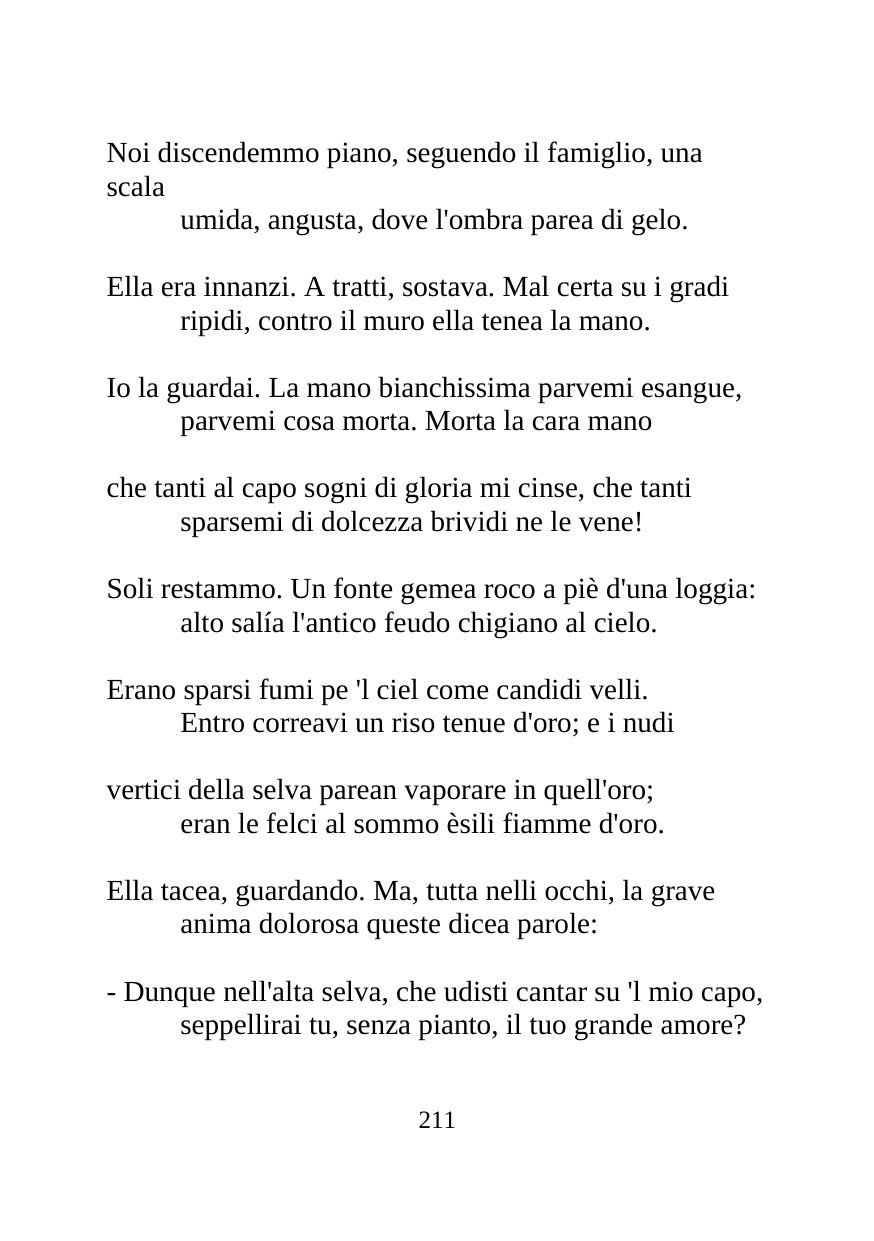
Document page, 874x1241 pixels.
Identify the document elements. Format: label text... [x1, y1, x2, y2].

text Erano sparsi fumi pe 'l ciel come candidi velli. [106, 672, 768, 705]
text ripidi, contro il muro ella tenea la mano. [106, 303, 768, 336]
text sparsemi di dolcezza brividi ne le vene! [106, 504, 768, 538]
text - Dunque nell'alta selva, che udisti cantar su 'l mio capo, [106, 974, 768, 1007]
text vertici della selva parean vaporare in quell'oro; [106, 772, 768, 806]
text che tanti al capo sogni di gloria mi cinse, che tanti [106, 471, 768, 504]
text Ella tacea, guardando. Ma, tutta nelli occhi, la grave [106, 873, 768, 907]
text Ella era innanzi. A tratti, sostava. Mal certa su i gradi [106, 269, 768, 303]
text Noi discendemmo piano, seguendo il famiglio, una scala [106, 135, 768, 202]
text eran le felci al sommo èsili fiamme d'oro. [106, 806, 768, 839]
text Entro correavi un riso tenue d'oro; e i nudi [106, 705, 768, 739]
text Soli restammo. Un fonte gemea roco a piè d'una loggia: [106, 571, 768, 605]
text alto salía l'antico feudo chigiano al cielo. [106, 605, 768, 638]
text anima dolorosa queste dicea parole: [106, 907, 768, 940]
text seppellirai tu, senza pianto, il tuo grande amore? [106, 1007, 768, 1041]
text parvemi cosa morta. Morta la cara mano [106, 403, 768, 437]
text umida, angusta, dove l'ombra parea di gelo. [106, 202, 768, 236]
text Io la guardai. La mano bianchissima parvemi esangue, [106, 370, 768, 403]
